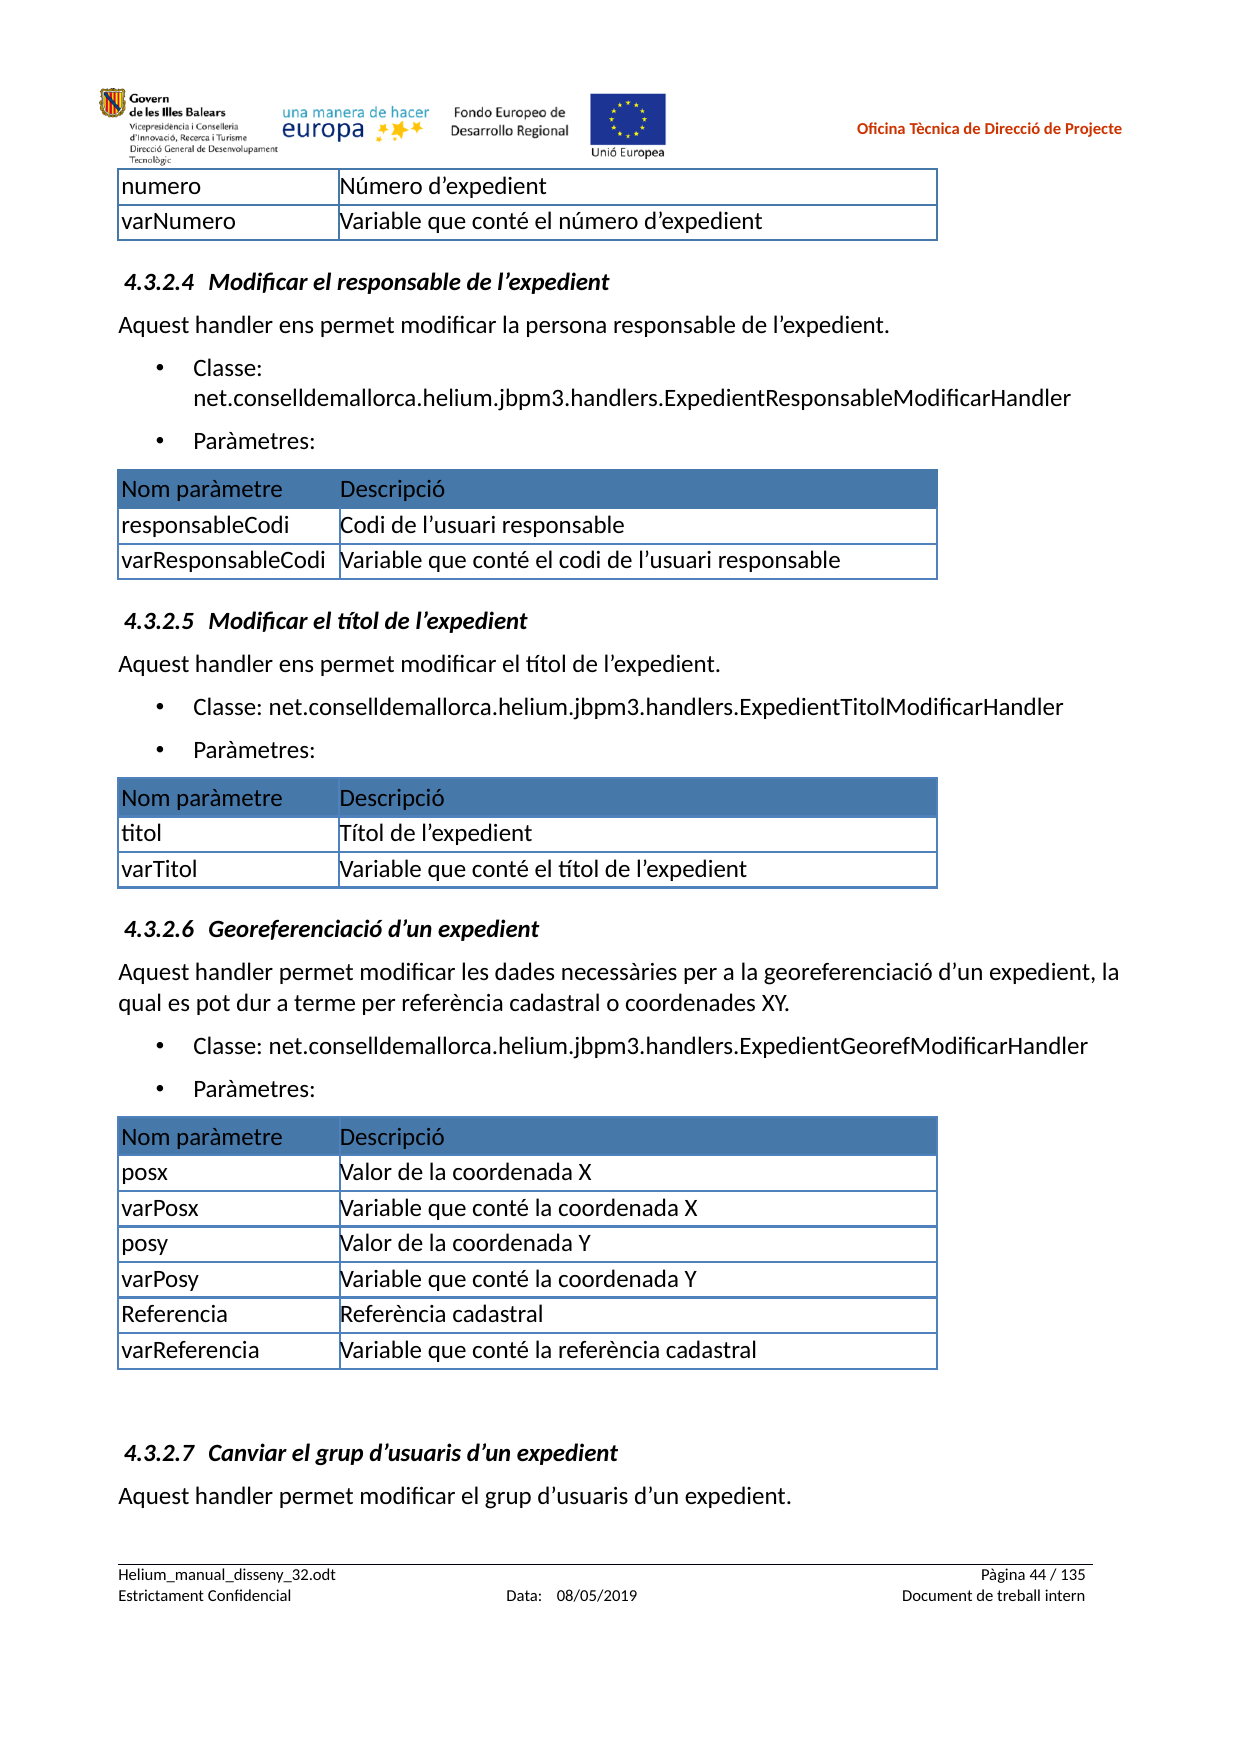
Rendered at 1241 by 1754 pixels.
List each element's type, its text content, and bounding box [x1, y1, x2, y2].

text Aquest handler ens permet modificar la persona responsable de l’expedient. [118, 309, 1122, 339]
list Classe: net.conselldemallorca.helium.jbpm3.handlers.ExpedientResponsableModificarHandler [156, 352, 1122, 413]
table_cell Referencia [119, 1299, 339, 1332]
table_header Descripció [341, 471, 936, 507]
table_cell Variable que conté el títol de l’expedient [340, 853, 936, 886]
table_header Descripció [341, 1118, 936, 1154]
table_header Nom paràmetre [119, 779, 338, 815]
table_cell varTitol [119, 853, 338, 886]
table_cell Variable que conté el número d’expedient [340, 206, 936, 239]
text Aquest handler ens permet modificar el títol de l’expedient. [118, 648, 1122, 678]
subtitle Georeferenciació d’un expedient [118, 913, 1122, 944]
text Aquest handler permet modificar les dades necessàries per a la georeferenciació d’un expedient, la qual es pot dur a terme per referència cadastral o coordenades XY. [118, 956, 1122, 1017]
table_cell titol [119, 818, 338, 851]
table_cell Referència cadastral [341, 1299, 936, 1332]
subtitle Modificar el títol de l’expedient [118, 605, 1122, 635]
text Aquest handler permet modificar el grup d’usuaris d’un expedient. [118, 1480, 1122, 1511]
table_cell Variable que conté la referència cadastral [341, 1334, 936, 1367]
table_cell Codi de l’usuari responsable [341, 509, 936, 542]
table_cell varPosy [119, 1263, 339, 1296]
table_header Nom paràmetre [119, 471, 339, 507]
table_cell numero [119, 170, 338, 203]
table_cell Número d’expedient [340, 170, 936, 203]
table_cell responsableCodi [119, 509, 339, 542]
table_cell Variable que conté el codi de l’usuari responsable [341, 545, 936, 578]
table_cell posy [119, 1228, 339, 1261]
table_cell varNumero [119, 206, 338, 239]
table_cell Variable que conté la coordenada X [341, 1192, 936, 1225]
list Paràmetres: [156, 734, 1122, 764]
list Classe: net.conselldemallorca.helium.jbpm3.handlers.ExpedientGeorefModificarHandler [156, 1030, 1122, 1060]
table_cell Valor de la coordenada X [341, 1156, 936, 1190]
subtitle Modificar el responsable de l’expedient [118, 266, 1122, 296]
list Classe: net.conselldemallorca.helium.jbpm3.handlers.ExpedientTitolModificarHandler [156, 691, 1122, 721]
table_cell varResponsableCodi [119, 545, 339, 578]
table_header Nom paràmetre [119, 1118, 339, 1154]
list Paràmetres: [156, 1073, 1122, 1103]
table_header Descripció [340, 779, 936, 815]
table_cell Valor de la coordenada Y [341, 1228, 936, 1261]
subtitle Canviar el grup d’usuaris d’un expedient [118, 1437, 1122, 1468]
table_cell Títol de l’expedient [340, 818, 936, 851]
table_cell varPosx [119, 1192, 339, 1225]
table_cell varReferencia [119, 1334, 339, 1367]
table_cell posx [119, 1156, 339, 1190]
table_cell Variable que conté la coordenada Y [341, 1263, 936, 1296]
list Paràmetres: [156, 425, 1122, 456]
picture [99, 87, 668, 166]
